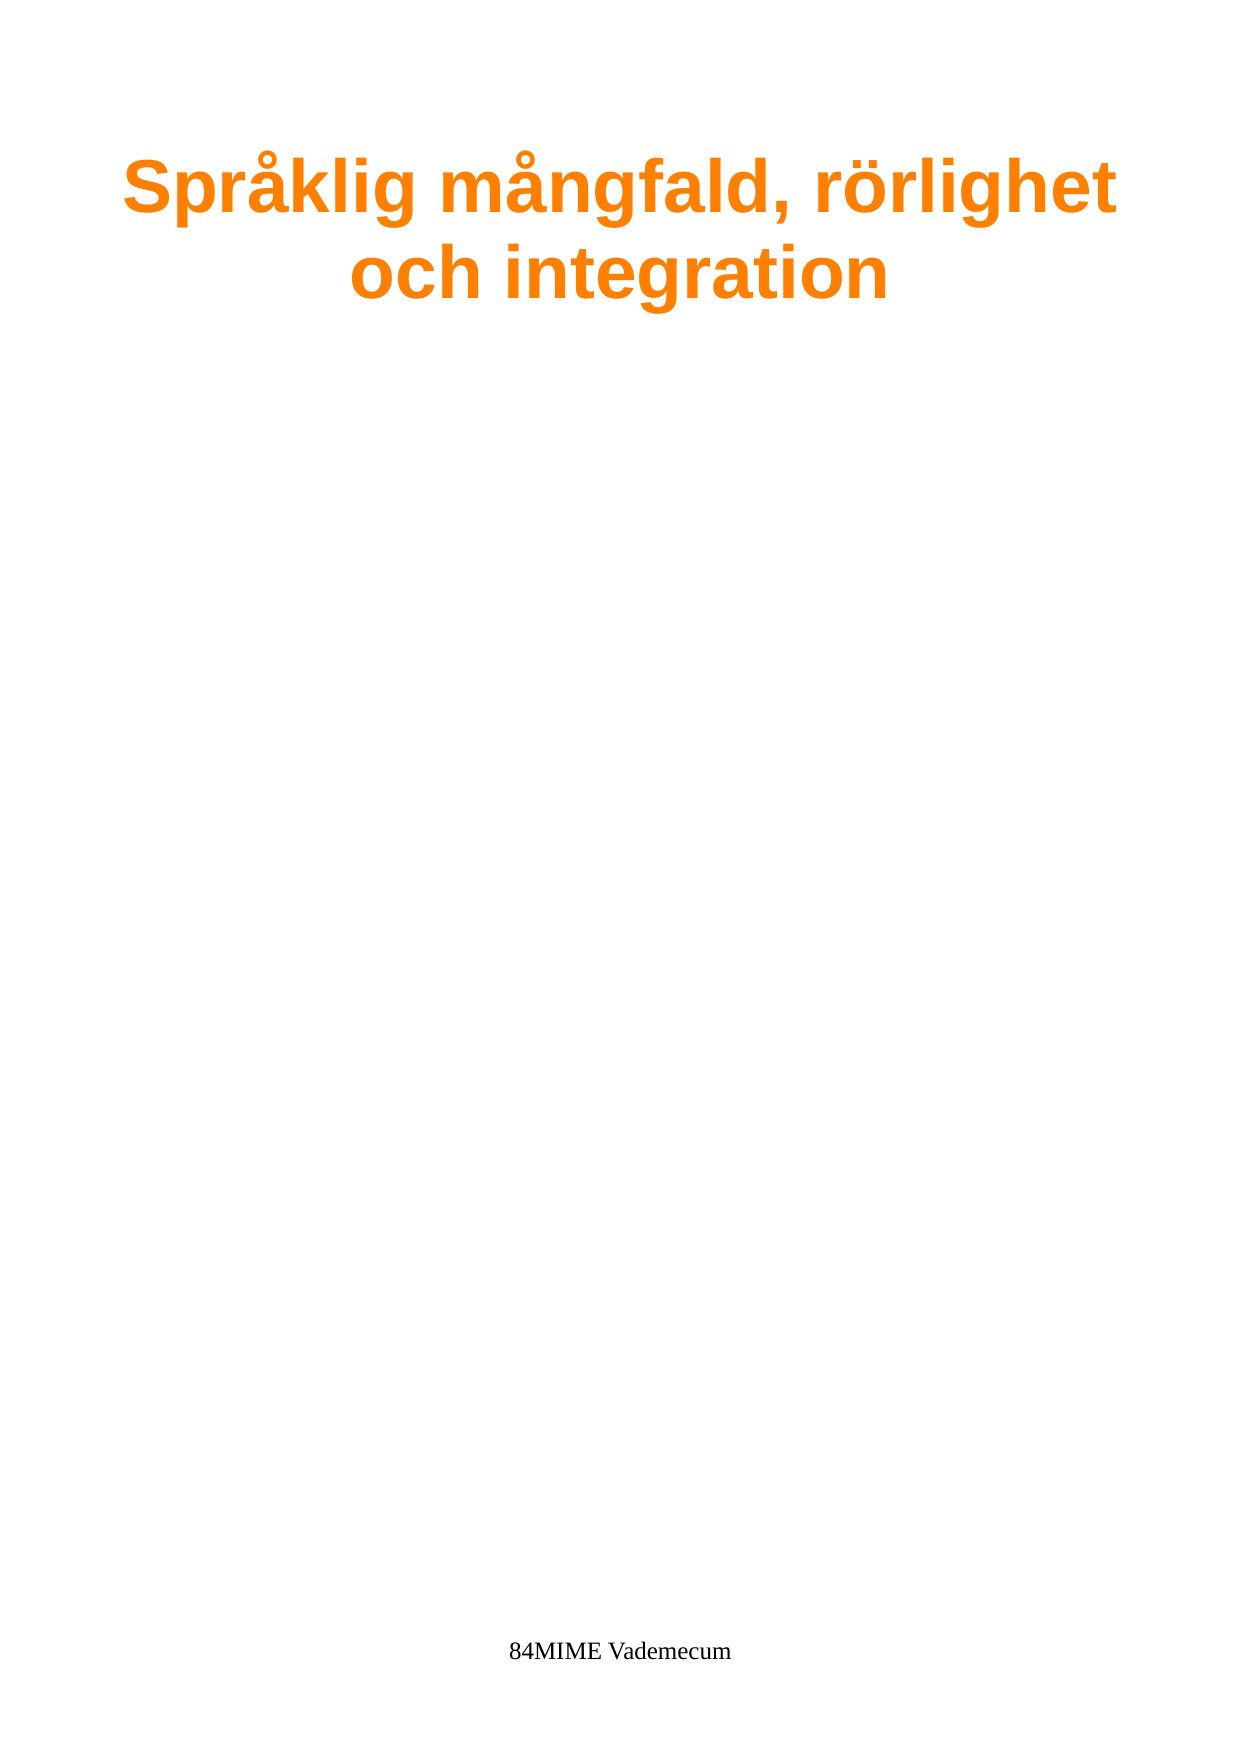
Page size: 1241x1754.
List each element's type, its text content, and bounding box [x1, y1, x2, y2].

title Språklig mångfald, rörlighet och integration [88, 142, 1152, 315]
